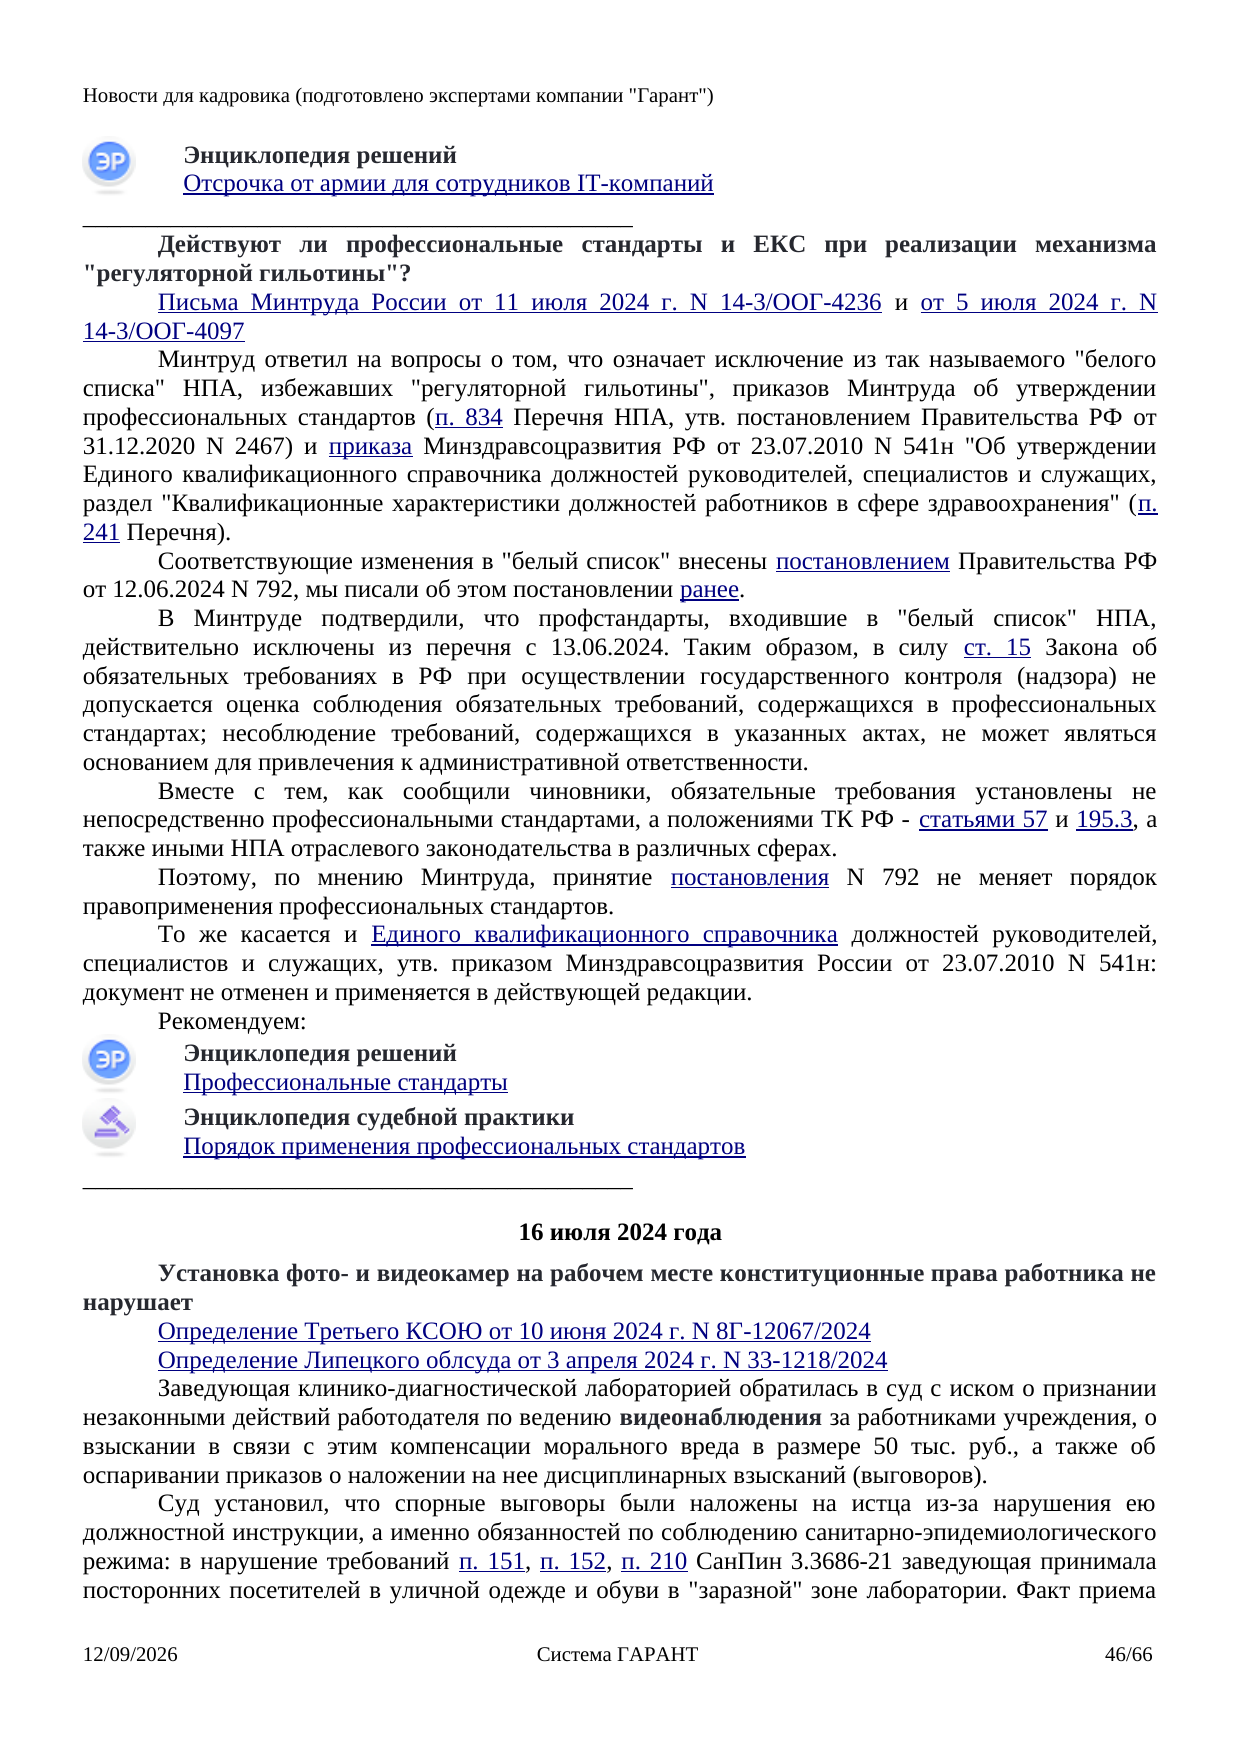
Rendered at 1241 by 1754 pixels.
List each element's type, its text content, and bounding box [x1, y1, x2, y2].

text Поэтому, по мнению Минтруда, принятие постановления N 792 не меняет порядок правоприменения профессиональных стандартов. [83, 862, 1157, 919]
text Определение Третьего КСОЮ от 10 июня 2024 г. N 8Г-12067/2024 [83, 1316, 1157, 1345]
table_header [83, 1035, 183, 1099]
table_header [83, 136, 183, 201]
table_cell [83, 1099, 183, 1163]
subtitle 16 июля 2024 года [83, 1217, 1157, 1246]
text Действуют ли профессиональные стандарты и ЕКС при реализации механизма "регуляторной гильотины"? [83, 229, 1157, 287]
text ____________________________________________ [83, 1163, 1157, 1192]
text Определение Липецкого облсуда от 3 апреля 2024 г. N 33-1218/2024 [83, 1345, 1157, 1373]
text Рекомендуем: [83, 1006, 1157, 1034]
text То же касается и Единого квалификационного справочника должностей руководителей, специалистов и служащих, утв. приказом Минздравсоцразвития России от 23.07.2010 N 541н: документ не отменен и применяется в действующей редакции. [83, 919, 1157, 1006]
table_cell Энциклопедия судебной практики Порядок применения профессиональных стандартов [183, 1099, 1104, 1163]
text Заведующая клинико-диагностической лабораторией обратилась в суд с иском о признании незаконными действий работодателя по ведению видеонаблюдения за работниками учреждения, о взыскании в связи с этим компенсации морального вреда в размере 50 тыс. руб., а также об оспаривании приказов о наложении на нее дисциплинарных взысканий (выговоров). [83, 1373, 1157, 1488]
table_header Энциклопедия решений Отсрочка от армии для сотрудников IT-компаний [183, 136, 1104, 201]
text Письма Минтруда России от 11 июля 2024 г. N 14-3/ООГ-4236 и от 5 июля 2024 г. N 14-3/ООГ-4097 [83, 287, 1157, 344]
text Вместе с тем, как сообщили чиновники, обязательные требования установлены не непосредственно профессиональными стандартами, а положениями ТК РФ - статьями 57 и 195.3, а также иными НПА отраслевого законодательства в различных сферах. [83, 776, 1157, 862]
text Суд установил, что спорные выговоры были наложены на истца из-за нарушения ею должностной инструкции, а именно обязанностей по соблюдению санитарно-эпидемиологического режима: в нарушение требований п. 151, п. 152, п. 210 СанПин 3.3686-21 заведующая принимала посторонних посетителей в уличной одежде и обуви в "заразной" зоне лаборатории. Факт приема [83, 1488, 1157, 1603]
picture [82, 136, 136, 196]
text Установка фото- и видеокамер на рабочем месте конституционные права работника не нарушает [83, 1258, 1157, 1316]
text Минтруд ответил на вопросы о том, что означает исключение из так называемого "белого списка" НПА, избежавших "регуляторной гильотины", приказов Минтруда об утверждении профессиональных стандартов (п. 834 Перечня НПА, утв. постановлением Правительства РФ от 31.12.2020 N 2467) и приказа Минздравсоцразвития РФ от 23.07.2010 N 541н "Об утверждении Единого квалификационного справочника должностей руководителей, специалистов и служащих, раздел "Квалификационные характеристики должностей работников в сфере здравоохранения" (п. 241 Перечня). [83, 344, 1157, 546]
text В Минтруде подтвердили, что профстандарты, входившие в "белый список" НПА, действительно исключены из перечня с 13.06.2024. Таким образом, в силу ст. 15 Закона об обязательных требованиях в РФ при осуществлении государственного контроля (надзора) не допускается оценка соблюдения обязательных требований, содержащихся в профессиональных стандартах; несоблюдение требований, содержащихся в указанных актах, не может являться основанием для привлечения к административной ответственности. [83, 603, 1157, 776]
table_header Энциклопедия решений Профессиональные стандарты [183, 1035, 1104, 1099]
text ____________________________________________ [83, 201, 1157, 229]
picture [82, 1034, 136, 1094]
picture [82, 1098, 136, 1158]
text Соответствующие изменения в "белый список" внесены постановлением Правительства РФ от 12.06.2024 N 792, мы писали об этом постановлении ранее. [83, 546, 1157, 603]
